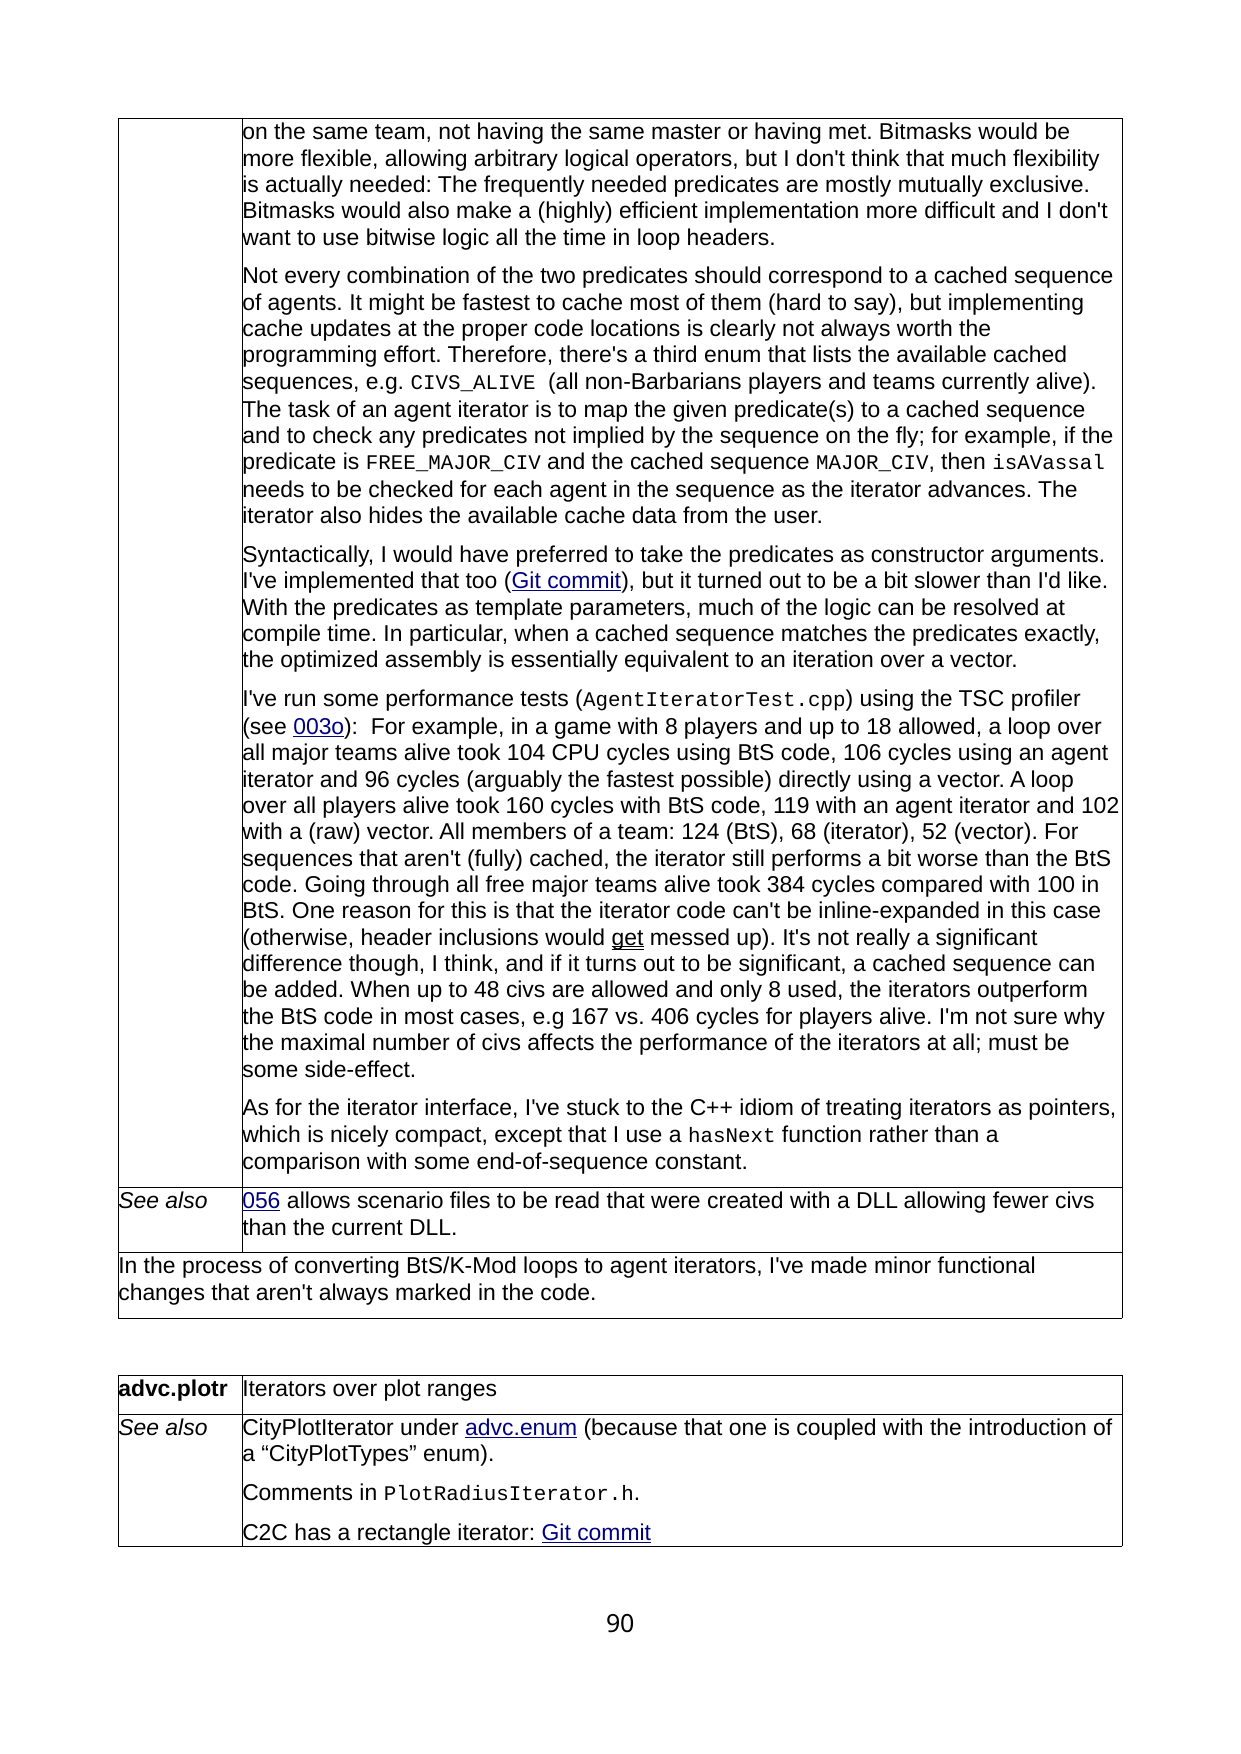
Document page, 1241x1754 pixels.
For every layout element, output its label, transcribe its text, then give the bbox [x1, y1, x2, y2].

table_cell See also [119, 1188, 242, 1252]
table_cell [119, 119, 242, 1187]
table_cell on the same team, not having the same master or having met. Bitmasks would be more flexible, allowing arbitrary logical operators, but I don't think that much flexibility is actually needed: The frequently needed predicates are mostly mutually exclusive. Bitmasks would also make a (highly) efficient implementation more difficult and I don't want to use bitwise logic all the time in loop headers. Not every combination of the two predicates should correspond to a cached sequence of agents. It might be fastest to cache most of them (hard to say), but implementing cache updates at the proper code locations is clearly not always worth the programming effort. Therefore, there's a third enum that lists the available cached sequences, e.g. CIVS_ALIVE (all non-Barbarians players and teams currently alive). The task of an agent iterator is to map the given predicate(s) to a cached sequence and to check any predicates not implied by the sequence on the fly; for example, if the predicate is FREE_MAJOR_CIV and the cached sequence MAJOR_CIV, then isAVassal needs to be checked for each agent in the sequence as the iterator advances. The iterator also hides the available cache data from the user. Syntactically, I would have preferred to take the predicates as constructor arguments. I've implemented that too (Git commit), but it turned out to be a bit slower than I'd like. With the predicates as template parameters, much of the logic can be resolved at compile time. In particular, when a cached sequence matches the predicates exactly, the optimized assembly is essentially equivalent to an iteration over a vector. I've run some performance tests (AgentIteratorTest.cpp) using the TSC profiler (see 003o): For example, in a game with 8 players and up to 18 allowed, a loop over all major teams alive took 104 CPU cycles using BtS code, 106 cycles using an agent iterator and 96 cycles (arguably the fastest possible) directly using a vector. A loop over all players alive took 160 cycles with BtS code, 119 with an agent iterator and 102 with a (raw) vector. All members of a team: 124 (BtS), 68 (iterator), 52 (vector). For sequences that aren't (fully) cached, the iterator still performs a bit worse than the BtS code. Going through all free major teams alive took 384 cycles compared with 100 in BtS. One reason for this is that the iterator code can't be inline-expanded in this case (otherwise, header inclusions would get messed up). It's not really a significant difference though, I think, and if it turns out to be significant, a cached sequence can be added. When up to 48 civs are allowed and only 8 used, the iterators outperform the BtS code in most cases, e.g 167 vs. 406 cycles for players alive. I'm not sure why the maximal number of civs affects the performance of the iterators at all; must be some side-effect. As for the iterator interface, I've stuck to the C++ idiom of treating iterators as pointers, which is nicely compact, except that I use a hasNext function rather than a comparison with some end-of-sequence constant. [243, 119, 1122, 1187]
table_cell In the process of converting BtS/K-Mod loops to agent iterators, I've made minor functional changes that aren't always marked in the code. [119, 1253, 1122, 1317]
table_header advc.plotr [119, 1376, 242, 1414]
table_cell 056 allows scenario files to be read that were created with a DLL allowing fewer civs than the current DLL. [243, 1188, 1122, 1252]
table_header Iterators over plot ranges [243, 1376, 1122, 1414]
table_cell CityPlotIterator under advc.enum (because that one is coupled with the introduction of a “CityPlotTypes” enum). Comments in PlotRadiusIterator.h. C2C has a rectangle iterator: Git commit [243, 1415, 1122, 1546]
table_cell See also [119, 1415, 242, 1546]
